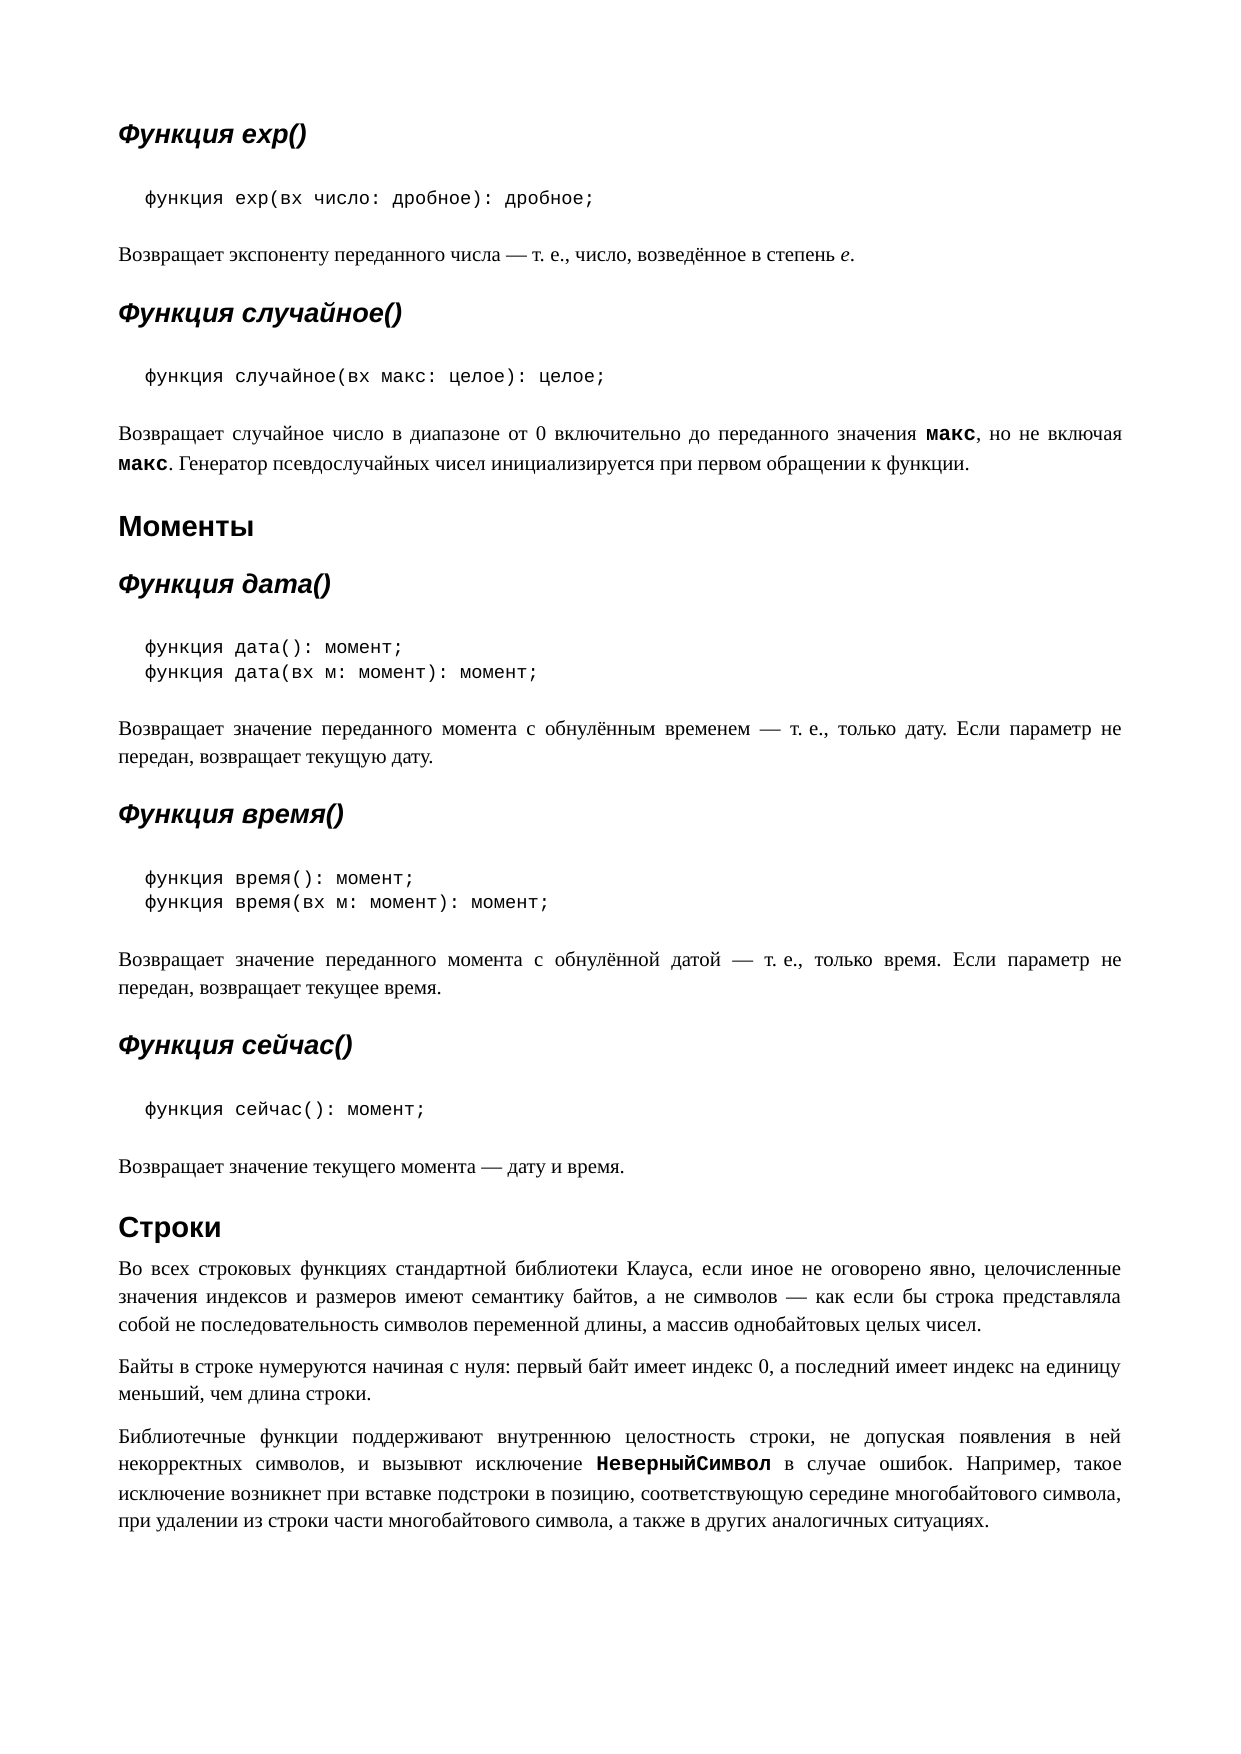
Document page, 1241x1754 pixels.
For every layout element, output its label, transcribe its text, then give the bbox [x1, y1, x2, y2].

text Возвращает случайное число в диапазоне от 0 включительно до переданного значения макс, но не включая макс. Генератор псевдослучайных чисел инициализируется при первом обращении к функции. [118, 421, 1122, 476]
subtitle Функция сейчас() [118, 1029, 1122, 1061]
subtitle Моменты [118, 509, 1122, 543]
text функция сейчас(): момент; [136, 1091, 1104, 1130]
text Байты в строке нумеруются начиная с нуля: первый байт имеет индекс 0, а последний имеет индекс на единицу меньший, чем длина строки. [118, 1354, 1122, 1405]
text функция время(): момент; функция время(вх м: момент): момент; [136, 860, 1104, 923]
text функция exp(вх число: дробное): дробное; [136, 179, 1104, 218]
subtitle Функция дата() [118, 568, 1122, 599]
text Возвращает значение переданного момента с обнулённым временем — т. е., только дату. Если параметр не передан, возвращает текущую дату. [118, 716, 1122, 768]
text Библиотечные функции поддерживают внутреннюю целостность строки, не допуская появления в ней некорректных символов, и вызывют исключение НеверныйСимвол в случае ошибок. Например, такое исключение возникнет при вставке подстроки в позицию, соответствующую середине многобайтового символа, при удалении из строки части многобайтового символа, а также в других аналогичных ситуациях. [118, 1423, 1122, 1532]
text функция дата(): момент; функция дата(вх м: момент): момент; [136, 629, 1104, 692]
subtitle Функция время() [118, 798, 1122, 830]
text Во всех строковых функциях стандартной библиотеки Клауса, если иное не оговорено явно, целочисленные значения индексов и размеров имеют семантику байтов, а не символов — как если бы строка представляла собой не последовательность символов переменной длины, а массив однобайтовых целых чисел. [118, 1256, 1122, 1336]
subtitle Строки [118, 1210, 1122, 1244]
text Возвращает экспоненту переданного числа — т. е., число, возведённое в степень e. [118, 242, 1122, 266]
text функция случайное(вх макс: целое): целое; [136, 358, 1104, 397]
subtitle Функция случайное() [118, 297, 1122, 328]
text Возвращает значение текущего момента — дату и время. [118, 1153, 1122, 1178]
subtitle Функция exp() [118, 118, 1122, 149]
text Возвращает значение переданного момента с обнулённой датой — т. е., только время. Если параметр не передан, возвращает текущее время. [118, 947, 1122, 999]
